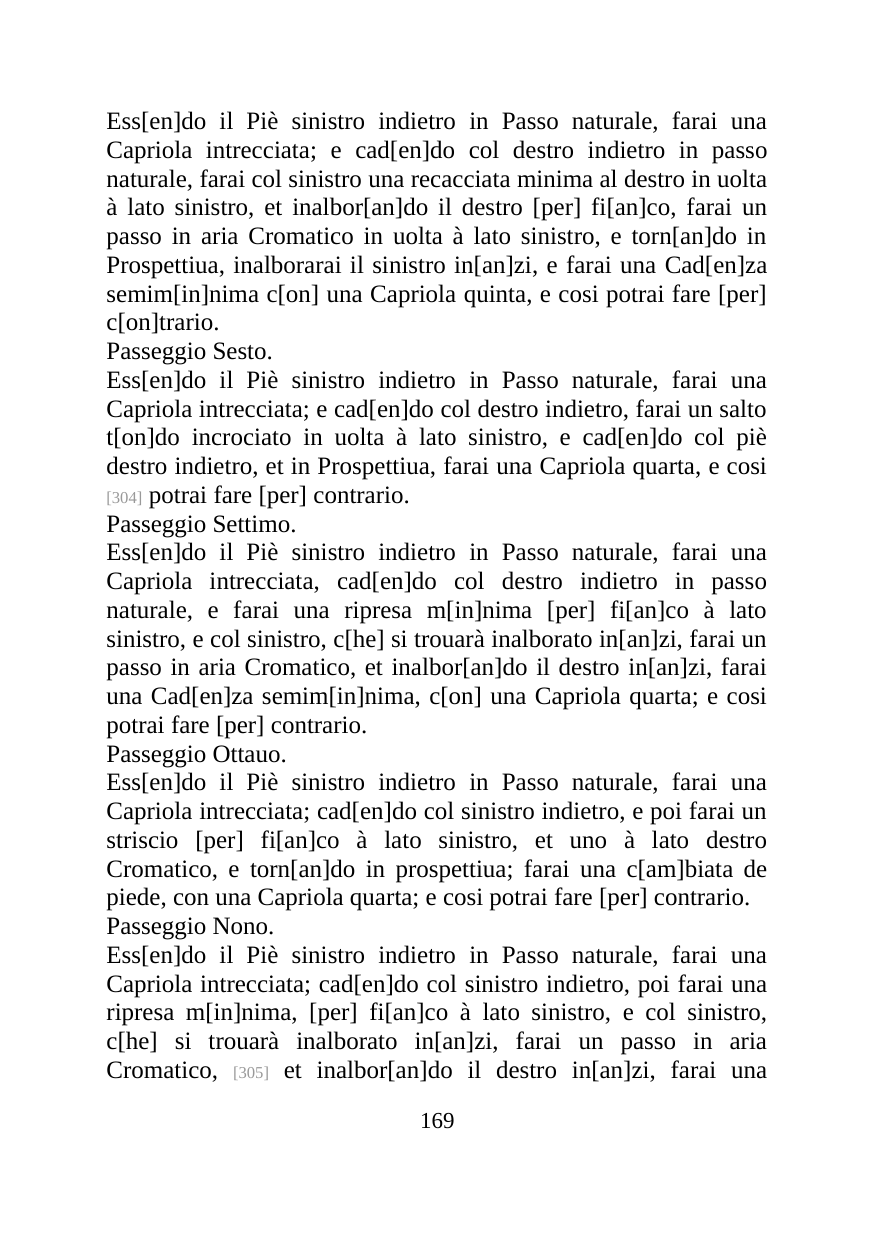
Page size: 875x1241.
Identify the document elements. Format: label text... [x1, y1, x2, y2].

text Ess[en]do il Piè sinistro indietro in Passo naturale, farai una Capriola intrecciata, cad[en]do col destro indietro in passo naturale, e farai una ripresa m[in]nima [per] fi[an]co à lato sinistro, e col sinistro, c[he] si trouarà inalborato in[an]zi, farai un passo in aria Cromatico, et inalbor[an]do il destro in[an]zi, farai una Cad[en]za semim[in]nima, c[on] una Capriola quarta; e cosi potrai fare [per] contrario. [106, 537, 768, 739]
text Ess[en]do il Piè sinistro indietro in Passo naturale, farai una Capriola intrecciata; e cad[en]do col destro indietro, farai un salto t[on]do incrociato in uolta à lato sinistro, e cad[en]do col piè destro indietro, et in Prospettiua, farai una Capriola quarta, e cosi [304] potrai fare [per] contrario. [106, 365, 768, 509]
text Ess[en]do il Piè sinistro indietro in Passo naturale, farai una Capriola intrecciata; cad[en]do col sinistro indietro, e poi farai un striscio [per] fi[an]co à lato sinistro, et uno à lato destro Cromatico, e torn[an]do in prospettiua; farai una c[am]biata de piede, con una Capriola quarta; e cosi potrai fare [per] contrario. [106, 767, 768, 911]
text Ess[en]do il Piè sinistro indietro in Passo naturale, farai una Capriola intrecciata; cad[en]do col sinistro indietro, poi farai una ripresa m[in]nima, [per] fi[an]co à lato sinistro, e col sinistro, c[he] si trouarà inalborato in[an]zi, farai un passo in aria Cromatico, [305] et inalbor[an]do il destro in[an]zi, farai una [106, 940, 768, 1084]
text Passeggio Nono. [106, 911, 768, 940]
text Ess[en]do il Piè sinistro indietro in Passo naturale, farai una Capriola intrecciata; e cad[en]do col destro indietro in passo naturale, farai col sinistro una recacciata minima al destro in uolta à lato sinistro, et inalbor[an]do il destro [per] fi[an]co, farai un passo in aria Cromatico in uolta à lato sinistro, e torn[an]do in Prospettiua, inalborarai il sinistro in[an]zi, e farai una Cad[en]za semim[in]nima c[on] una Capriola quinta, e cosi potrai fare [per] c[on]trario. [106, 106, 768, 336]
text Passeggio Ottauo. [106, 739, 768, 767]
text Passeggio Settimo. [106, 509, 768, 537]
text Passeggio Sesto. [106, 336, 768, 365]
